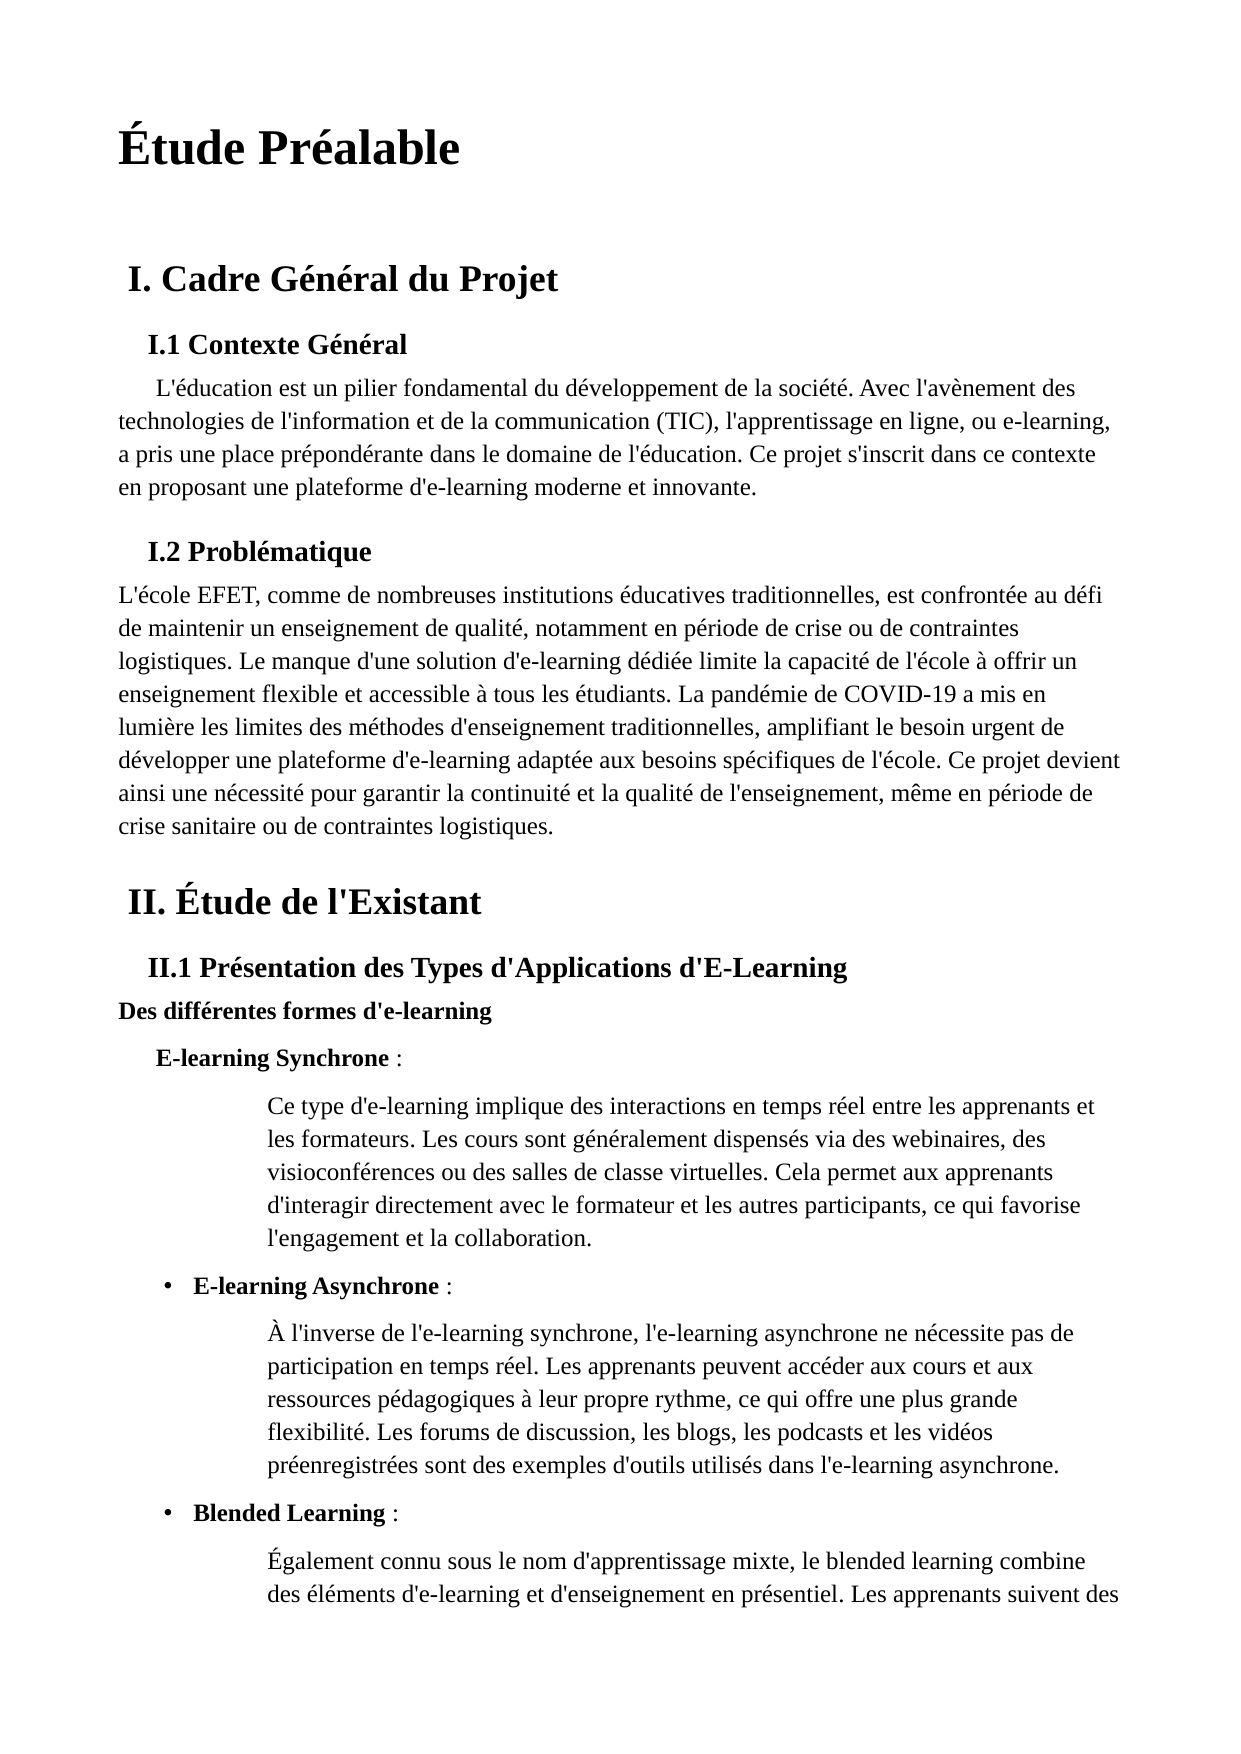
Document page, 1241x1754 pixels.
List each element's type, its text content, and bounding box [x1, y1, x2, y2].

text Des différentes formes d'e-learning [118, 996, 1122, 1025]
list Ce type d'e-learning implique des interactions en temps réel entre les apprenants et les formateurs. Les cours sont généralement dispensés via des webinaires, des visioconférences ou des salles de classe virtuelles. Cela permet aux apprenants d'interagir directement avec le formateur et les autres participants, ce qui favorise l'engagement et la collaboration. [237, 1091, 1122, 1252]
list E-learning Asynchrone : [164, 1271, 1122, 1299]
subtitle Étude Préalable [118, 118, 1122, 176]
list À l'inverse de l'e-learning synchrone, l'e-learning asynchrone ne nécessite pas de participation en temps réel. Les apprenants peuvent accéder aux cours et aux ressources pédagogiques à leur propre rythme, ce qui offre une plus grande flexibilité. Les forums de discussion, les blogs, les podcasts et les vidéos préenregistrées sont des exemples d'outils utilisés dans l'e-learning asynchrone. [237, 1318, 1122, 1479]
text L'éducation est un pilier fondamental du développement de la société. Avec l'avènement des technologies de l'information et de la communication (TIC), l'apprentissage en ligne, ou e-learning, a pris une place prépondérante dans le domaine de l'éducation. Ce projet s'inscrit dans ce contexte en proposant une plateforme d'e-learning moderne et innovante. [118, 373, 1122, 501]
list Également connu sous le nom d'apprentissage mixte, le blended learning combine des éléments d'e-learning et d'enseignement en présentiel. Les apprenants suivent des [237, 1546, 1122, 1607]
subtitle I.1 Contexte Général [118, 327, 1122, 360]
subtitle II. Étude de l'Existant [118, 880, 1122, 923]
subtitle II.1 Présentation des Types d'Applications d'E-Learning [118, 950, 1122, 983]
subtitle I. Cadre Général du Projet [118, 257, 1122, 300]
text E-learning Synchrone : [118, 1043, 1122, 1072]
text L'école EFET, comme de nombreuses institutions éducatives traditionnelles, est confrontée au défi de maintenir un enseignement de qualité, notamment en période de crise ou de contraintes logistiques. Le manque d'une solution d'e-learning dédiée limite la capacité de l'école à offrir un enseignement flexible et accessible à tous les étudiants. La pandémie de COVID-19 a mis en lumière les limites des méthodes d'enseignement traditionnelles, amplifiant le besoin urgent de développer une plateforme d'e-learning adaptée aux besoins spécifiques de l'école. Ce projet devient ainsi une nécessité pour garantir la continuité et la qualité de l'enseignement, même en période de crise sanitaire ou de contraintes logistiques. [118, 580, 1122, 840]
subtitle I.2 Problématique [118, 534, 1122, 568]
list Blended Learning : [164, 1498, 1122, 1527]
